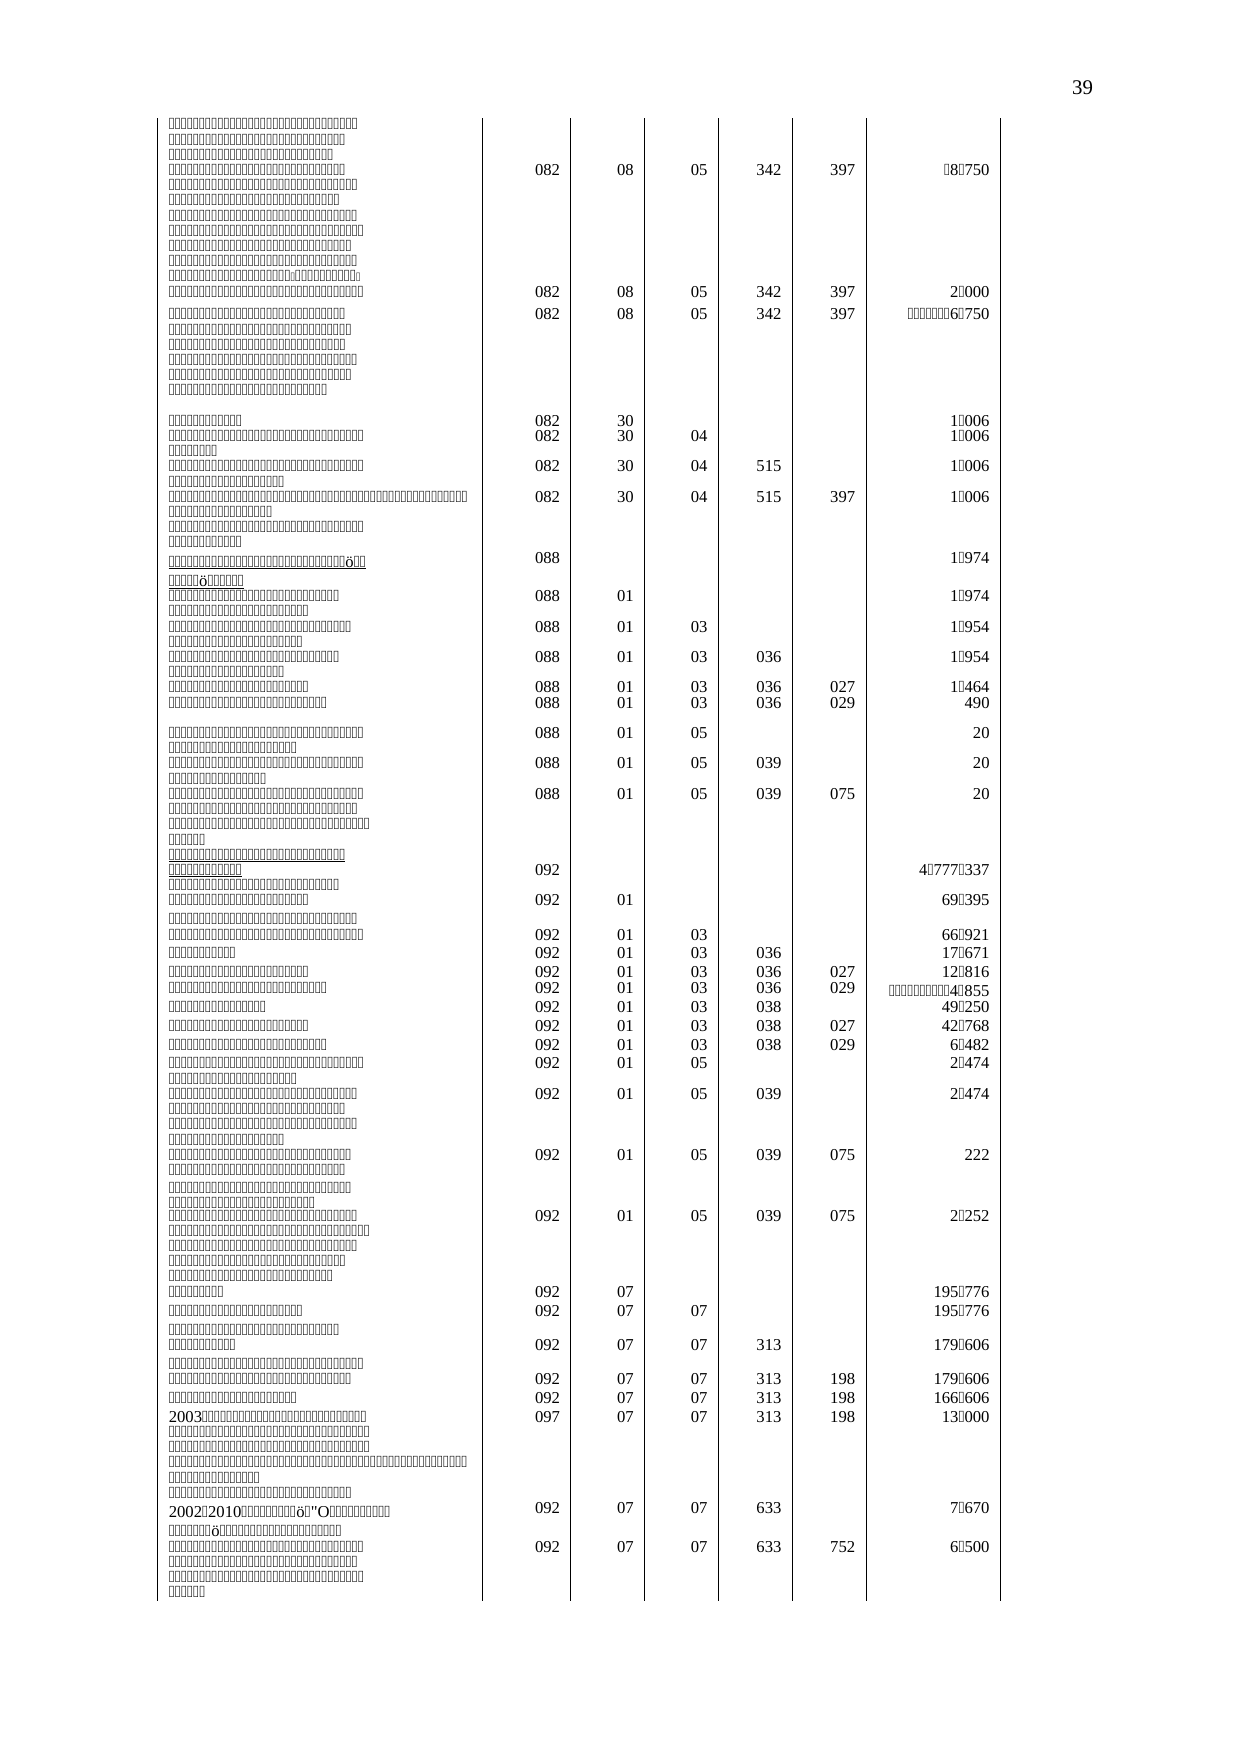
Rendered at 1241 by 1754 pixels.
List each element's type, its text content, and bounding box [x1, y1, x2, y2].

table_cell  [571, 1088, 644, 1149]
table_cell  [158, 681, 482, 697]
table_cell  [483, 966, 570, 982]
table_cell  [719, 1392, 792, 1411]
table_cell  [158, 1020, 482, 1038]
table_cell  [867, 308, 1000, 415]
table_cell  [867, 1305, 1000, 1323]
table_cell  [867, 788, 1000, 849]
table_cell  [571, 308, 644, 415]
table_cell [719, 621, 792, 651]
table_cell  [571, 1305, 644, 1323]
table_cell    [158, 255, 482, 308]
table_cell  [867, 1088, 1000, 1149]
table_cell  [793, 681, 866, 697]
table_cell  [571, 590, 644, 621]
table_cell  [719, 255, 792, 308]
table_cell  [158, 1305, 482, 1323]
table_cell    [158, 491, 482, 552]
table_cell  [483, 1411, 570, 1502]
table_cell  [483, 1392, 570, 1411]
table_cell  [645, 1001, 718, 1019]
table_cell  [645, 1324, 718, 1358]
table_cell  [719, 651, 792, 681]
table_cell  [571, 1039, 644, 1057]
table_cell  [483, 308, 570, 415]
table_cell [793, 758, 866, 788]
table_cell  [719, 982, 792, 1001]
table_cell  [793, 308, 866, 415]
table_cell  [158, 1001, 482, 1019]
table_cell  [719, 966, 792, 982]
table_cell  [867, 1358, 1000, 1392]
table_cell  [719, 1088, 792, 1149]
table_cell  [793, 1358, 866, 1392]
table_cell  [867, 1058, 1000, 1088]
table_cell  [719, 1502, 792, 1541]
table_cell  [645, 1305, 718, 1323]
table_cell   [158, 1058, 482, 1088]
table_cell [719, 1270, 792, 1304]
table_cell   [158, 879, 482, 913]
table_cell  [571, 1392, 644, 1411]
table_cell  [571, 913, 644, 947]
table_cell [793, 621, 866, 651]
table_cell  [867, 1020, 1000, 1038]
table_cell  [571, 651, 644, 681]
table_cell  [571, 415, 644, 430]
table_cell [719, 1305, 792, 1323]
table_cell  [719, 1324, 792, 1358]
table_cell [645, 552, 718, 590]
table_cell  [483, 879, 570, 913]
table_cell  [483, 1088, 570, 1149]
table_cell  [571, 1149, 644, 1209]
table_cell  [645, 621, 718, 651]
table_cell [483, 118, 570, 164]
table_cell  [483, 1020, 570, 1038]
table_cell  [645, 1210, 718, 1270]
table_cell  [719, 948, 792, 966]
table_cell  [158, 415, 482, 430]
table_cell  [719, 1149, 792, 1209]
table_cell  [158, 948, 482, 966]
table_cell  [483, 913, 570, 947]
table_cell [793, 879, 866, 913]
table_cell  [793, 1020, 866, 1038]
table_cell [867, 118, 1000, 164]
table_cell  [571, 1270, 644, 1304]
table_cell   [158, 1270, 482, 1304]
table_cell [571, 552, 644, 590]
table_cell  [645, 758, 718, 788]
table_cell  [571, 1324, 644, 1358]
table_cell   [158, 727, 482, 757]
table_cell  [719, 1411, 792, 1502]
table_cell  [645, 1149, 718, 1209]
table_cell  [645, 982, 718, 1001]
table_cell  [571, 697, 644, 727]
table_cell  [793, 1541, 866, 1601]
table_cell  [645, 1058, 718, 1088]
table_cell  [867, 621, 1000, 651]
table_cell  [719, 1541, 792, 1601]
table_cell  [645, 1541, 718, 1601]
table_cell  [571, 491, 644, 552]
table_cell ö"О ö [158, 1502, 482, 1541]
table_cell  [793, 1039, 866, 1057]
table_cell  [867, 1324, 1000, 1358]
table_cell   [158, 758, 482, 788]
table_cell  [867, 430, 1000, 460]
table_cell  [719, 308, 792, 415]
table_cell [793, 118, 866, 164]
table_cell [645, 415, 718, 430]
table_cell  [158, 697, 482, 727]
table_cell     [158, 1541, 482, 1601]
table_cell [571, 849, 644, 879]
table_cell  [719, 1210, 792, 1270]
table_cell  [645, 681, 718, 697]
table_cell  [483, 1001, 570, 1019]
table_cell [645, 118, 718, 164]
table_cell [719, 590, 792, 621]
table_cell   [158, 913, 482, 947]
table_cell  [793, 491, 866, 552]
table_cell  [483, 727, 570, 757]
table_cell  [483, 430, 570, 460]
table_cell [571, 118, 644, 164]
table_cell  [571, 1411, 644, 1502]
table_cell  [571, 948, 644, 966]
table_cell [719, 552, 792, 590]
table_cell  [793, 164, 866, 255]
table_cell  [645, 651, 718, 681]
table_cell [645, 590, 718, 621]
table_cell  [867, 1541, 1000, 1601]
table_cell  [793, 982, 866, 1001]
table_cell [793, 913, 866, 947]
table_cell  [867, 1039, 1000, 1057]
table_cell  [719, 1001, 792, 1019]
table_cell  [719, 1020, 792, 1038]
table_cell [793, 430, 866, 460]
table_cell  [867, 491, 1000, 552]
table_cell  [483, 1324, 570, 1358]
table_cell  [719, 697, 792, 727]
table_cell  [645, 727, 718, 757]
table_cell  [645, 1411, 718, 1502]
table_cell [645, 879, 718, 913]
table_cell    [158, 118, 482, 164]
table_cell  [483, 1149, 570, 1209]
table_cell  [483, 788, 570, 849]
table_cell  [867, 1502, 1000, 1541]
table_cell  [867, 913, 1000, 947]
table_cell  [645, 308, 718, 415]
table_cell  [483, 460, 570, 491]
table_cell  [571, 1358, 644, 1392]
table_cell  [483, 1502, 570, 1541]
table_cell  [645, 1392, 718, 1411]
table_cell  [645, 1020, 718, 1038]
table_cell  [645, 164, 718, 255]
table_cell  [571, 460, 644, 491]
table_cell  [719, 491, 792, 552]
table_cell  [571, 982, 644, 1001]
table_cell  [793, 1392, 866, 1411]
table_cell  [571, 1541, 644, 1601]
table_cell  [867, 1210, 1000, 1270]
table_cell  [793, 1149, 866, 1209]
table_cell  [867, 697, 1000, 727]
table_cell  [483, 415, 570, 430]
table_cell  [867, 651, 1000, 681]
table_cell  [158, 1392, 482, 1411]
table_cell  [867, 164, 1000, 255]
table_cell  [867, 982, 1000, 1001]
table_cell  [483, 1039, 570, 1057]
table_cell  [571, 255, 644, 308]
table_cell   [158, 849, 482, 879]
table_cell  [483, 651, 570, 681]
table_cell   [158, 1358, 482, 1392]
table_cell [793, 1001, 866, 1019]
table_cell [719, 430, 792, 460]
table_cell   [158, 621, 482, 651]
table_cell  [719, 460, 792, 491]
table_cell  [719, 1039, 792, 1057]
table_cell  [571, 1058, 644, 1088]
table_cell  [483, 1305, 570, 1323]
table_cell  [867, 1392, 1000, 1411]
table_cell  [793, 966, 866, 982]
table_cell [793, 651, 866, 681]
table_cell  [645, 491, 718, 552]
table_cell  [571, 788, 644, 849]
table_cell  [645, 430, 718, 460]
table_cell  [571, 164, 644, 255]
table_cell  [483, 164, 570, 255]
table_cell  [867, 849, 1000, 879]
table_cell  [645, 1358, 718, 1392]
table_cell  [867, 758, 1000, 788]
table_cell  [793, 255, 866, 308]
table_cell  [571, 681, 644, 697]
table_cell  [571, 727, 644, 757]
table_cell  [483, 1058, 570, 1088]
table_cell     [158, 788, 482, 849]
table_cell [793, 590, 866, 621]
table_cell  [719, 681, 792, 697]
table_cell  [645, 948, 718, 966]
table_cell  [719, 1358, 792, 1392]
table_cell  [571, 430, 644, 460]
table_cell  [793, 788, 866, 849]
table_cell  [483, 681, 570, 697]
table_cell       [158, 308, 482, 415]
table_cell  [483, 621, 570, 651]
table_cell  [867, 1149, 1000, 1209]
table_cell  [483, 849, 570, 879]
table_cell   [158, 1324, 482, 1358]
table_cell       [158, 164, 482, 255]
table_cell [645, 1270, 718, 1304]
table_cell  [867, 1270, 1000, 1304]
table_cell  [483, 948, 570, 966]
table_cell   [158, 430, 482, 460]
table_cell [793, 1088, 866, 1149]
table_cell [793, 1324, 866, 1358]
table_cell  [867, 879, 1000, 913]
table_cell  [645, 966, 718, 982]
table_cell  [483, 982, 570, 1001]
table_cell  [645, 255, 718, 308]
table_cell  [867, 255, 1000, 308]
table_cell  [793, 697, 866, 727]
table_cell  [867, 552, 1000, 590]
table_cell [719, 727, 792, 757]
table_cell  [793, 1210, 866, 1270]
table_cell  [645, 788, 718, 849]
table_cell ö ö [158, 552, 482, 590]
table_cell  [645, 1502, 718, 1541]
table_cell [793, 1270, 866, 1304]
table_cell  [571, 621, 644, 651]
table_cell   [158, 651, 482, 681]
table_cell     [158, 1149, 482, 1209]
table_cell  [571, 1001, 644, 1019]
table_cell  [571, 966, 644, 982]
table_cell [793, 1305, 866, 1323]
table_cell  [719, 758, 792, 788]
table_cell  [483, 1210, 570, 1270]
table_cell  [483, 1541, 570, 1601]
table_cell     [158, 1088, 482, 1149]
table_cell [645, 849, 718, 879]
table_cell [793, 552, 866, 590]
table_cell [793, 415, 866, 430]
table_cell  [645, 1039, 718, 1057]
table_cell  [645, 913, 718, 947]
table_cell  [483, 1270, 570, 1304]
table_cell [719, 913, 792, 947]
table_cell  [483, 590, 570, 621]
table_cell  [645, 460, 718, 491]
table_cell  [483, 491, 570, 552]
table_cell  [483, 1358, 570, 1392]
table_cell [793, 1502, 866, 1541]
table_cell [793, 948, 866, 966]
table_cell  [867, 1411, 1000, 1502]
table_cell  [645, 697, 718, 727]
table_cell [793, 727, 866, 757]
table_cell [719, 118, 792, 164]
table_cell  [867, 590, 1000, 621]
table_cell [719, 1058, 792, 1088]
table_cell  [645, 1088, 718, 1149]
table_cell  [158, 1039, 482, 1057]
table_cell  [571, 879, 644, 913]
table_cell  [867, 1001, 1000, 1019]
table_cell  [793, 1411, 866, 1502]
table_cell  [867, 966, 1000, 982]
table_cell  [483, 758, 570, 788]
table_cell [793, 1058, 866, 1088]
table_cell  [719, 788, 792, 849]
table_cell [719, 415, 792, 430]
table_cell  [867, 460, 1000, 491]
table_cell   [158, 590, 482, 621]
table_cell  [483, 255, 570, 308]
table_cell  [483, 552, 570, 590]
table_cell  [867, 727, 1000, 757]
table_cell   [158, 460, 482, 491]
table_cell  [571, 758, 644, 788]
table_cell  [158, 966, 482, 982]
table_cell      [158, 1411, 482, 1502]
table_cell [719, 879, 792, 913]
table_cell  [719, 164, 792, 255]
table_cell  [571, 1210, 644, 1270]
table_cell  [571, 1020, 644, 1038]
table_cell [793, 460, 866, 491]
table_cell  [867, 415, 1000, 430]
table_cell [719, 849, 792, 879]
table_cell  [867, 681, 1000, 697]
table_cell  [158, 982, 482, 1001]
table_cell [793, 849, 866, 879]
table_cell  [571, 1502, 644, 1541]
table_cell  [483, 697, 570, 727]
table_cell     [158, 1210, 482, 1270]
table_cell  [867, 948, 1000, 966]
